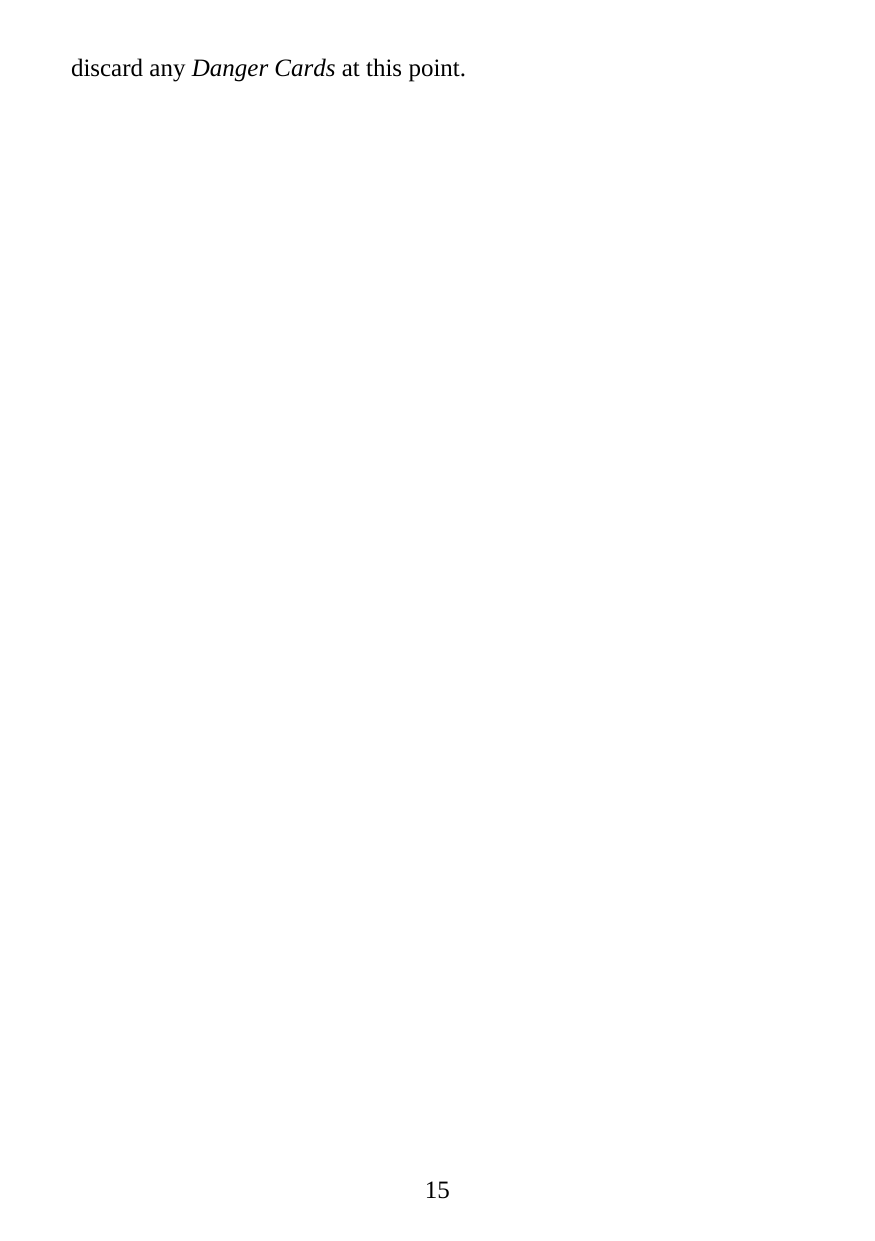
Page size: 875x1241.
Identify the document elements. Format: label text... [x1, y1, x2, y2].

text discard any Danger Cards at this point. [71, 53, 803, 82]
